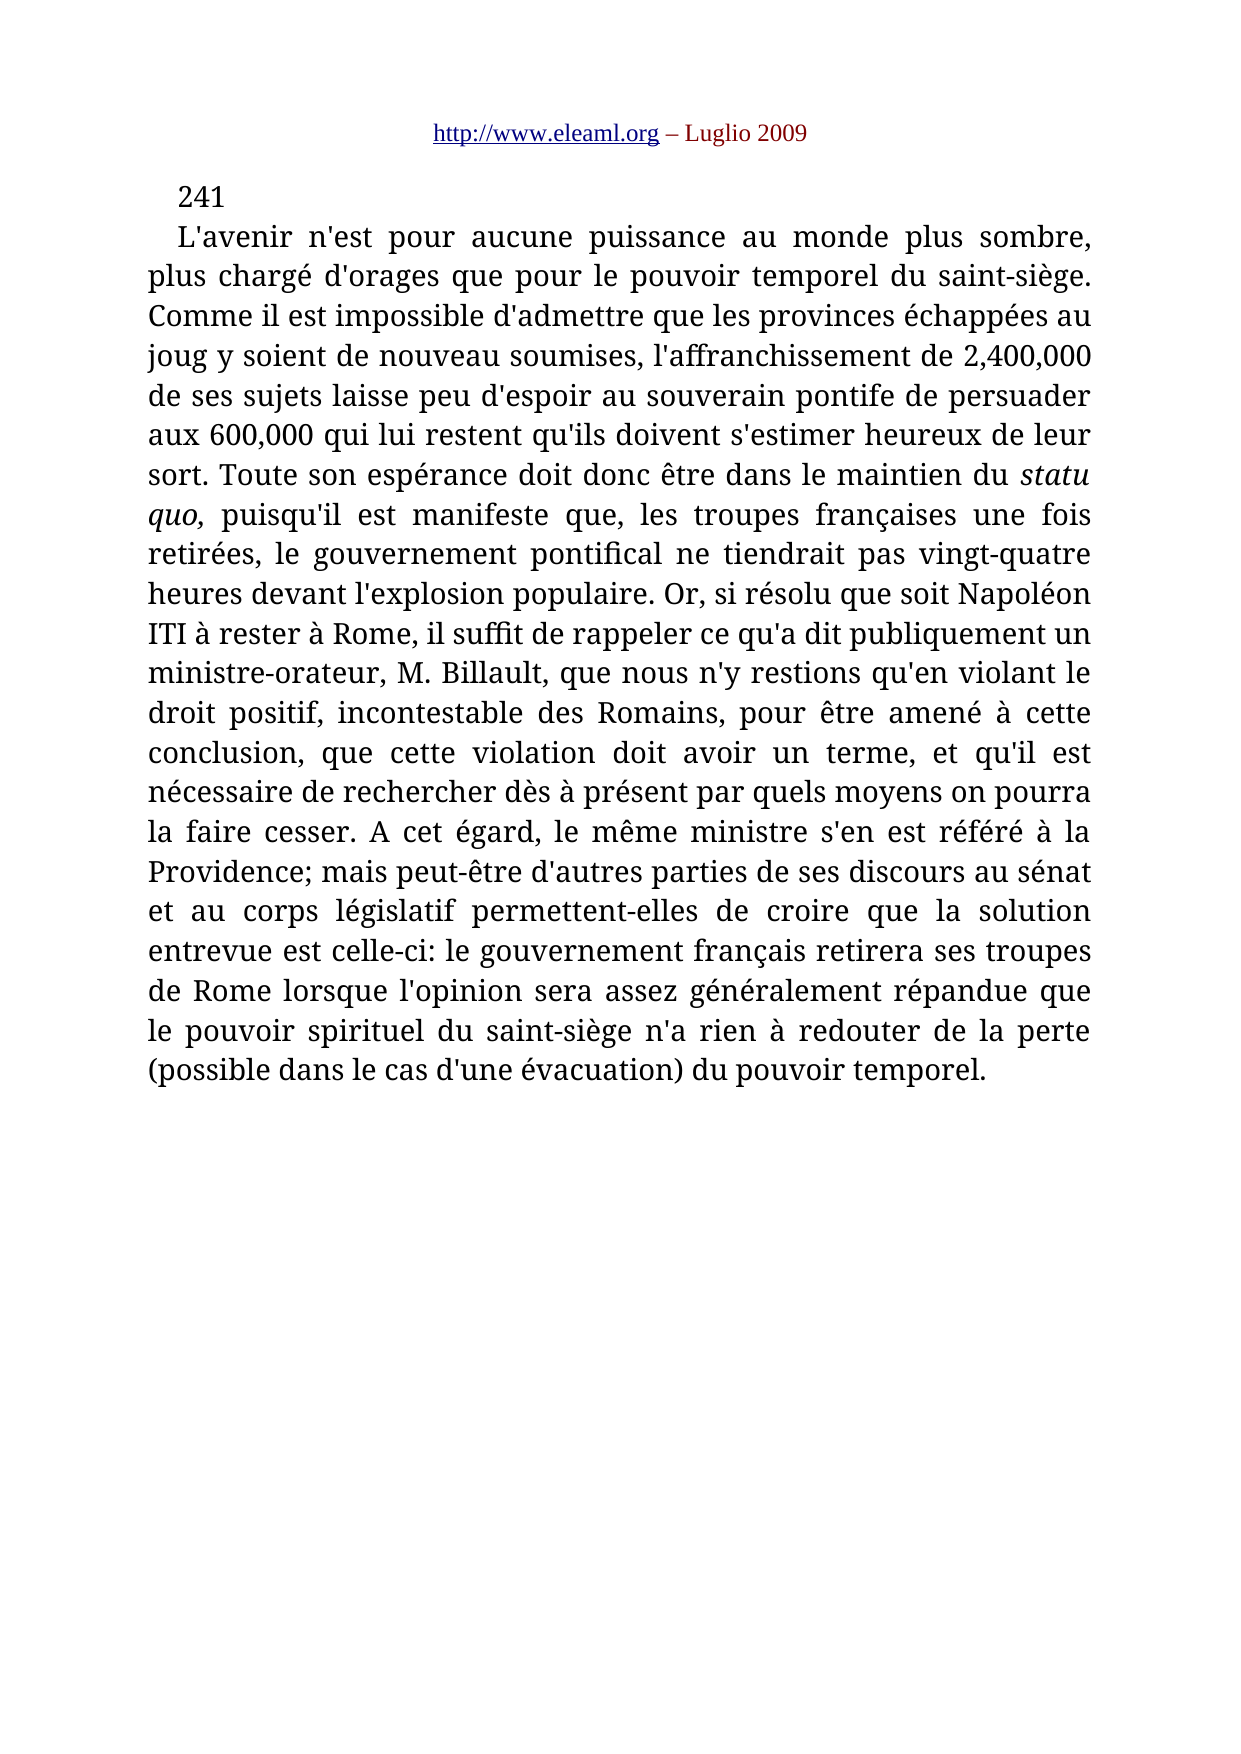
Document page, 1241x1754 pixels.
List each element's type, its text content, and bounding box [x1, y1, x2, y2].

text L'avenir n'est pour aucune puissance au monde plus sombre, plus chargé d'orages que pour le pouvoir temporel du saint-siège. Comme il est impossible d'admettre que les provinces échappées au joug y soient de nouveau soumises, l'affranchissement de 2,400,000 de ses sujets laisse peu d'espoir au souverain pontife de persuader aux 600,000 qui lui restent qu'ils doivent s'estimer heureux de leur sort. Toute son espérance doit donc être dans le maintien du statu quo, puisqu'il est manifeste que, les troupes françaises une fois retirées, le gouvernement pontifical ne tiendrait pas vingt-quatre heures devant l'explosion populaire. Or, si résolu que soit Napoléon ITI à rester à Rome, il suffit de rappeler ce qu'a dit publiquement un ministre-orateur, M. Billault, que nous n'y restions qu'en violant le droit positif, incontestable des Romains, pour être amené à cette conclusion, que cette violation doit avoir un terme, et qu'il est nécessaire de rechercher dès à présent par quels moyens on pourra la faire cesser. A cet égard, le même ministre s'en est référé à la Providence; mais peut-être d'autres parties de ses discours au sénat et au corps législatif permettent-elles de croire que la solution entrevue est celle-ci: le gouvernement français retirera ses troupes de Rome lorsque l'opinion sera assez généralement répandue que le pouvoir spirituel du saint-siège n'a rien à redouter de la perte (possible dans le cas d'une évacuation) du pouvoir temporel. [148, 216, 1093, 1089]
text 241 [148, 176, 1093, 216]
